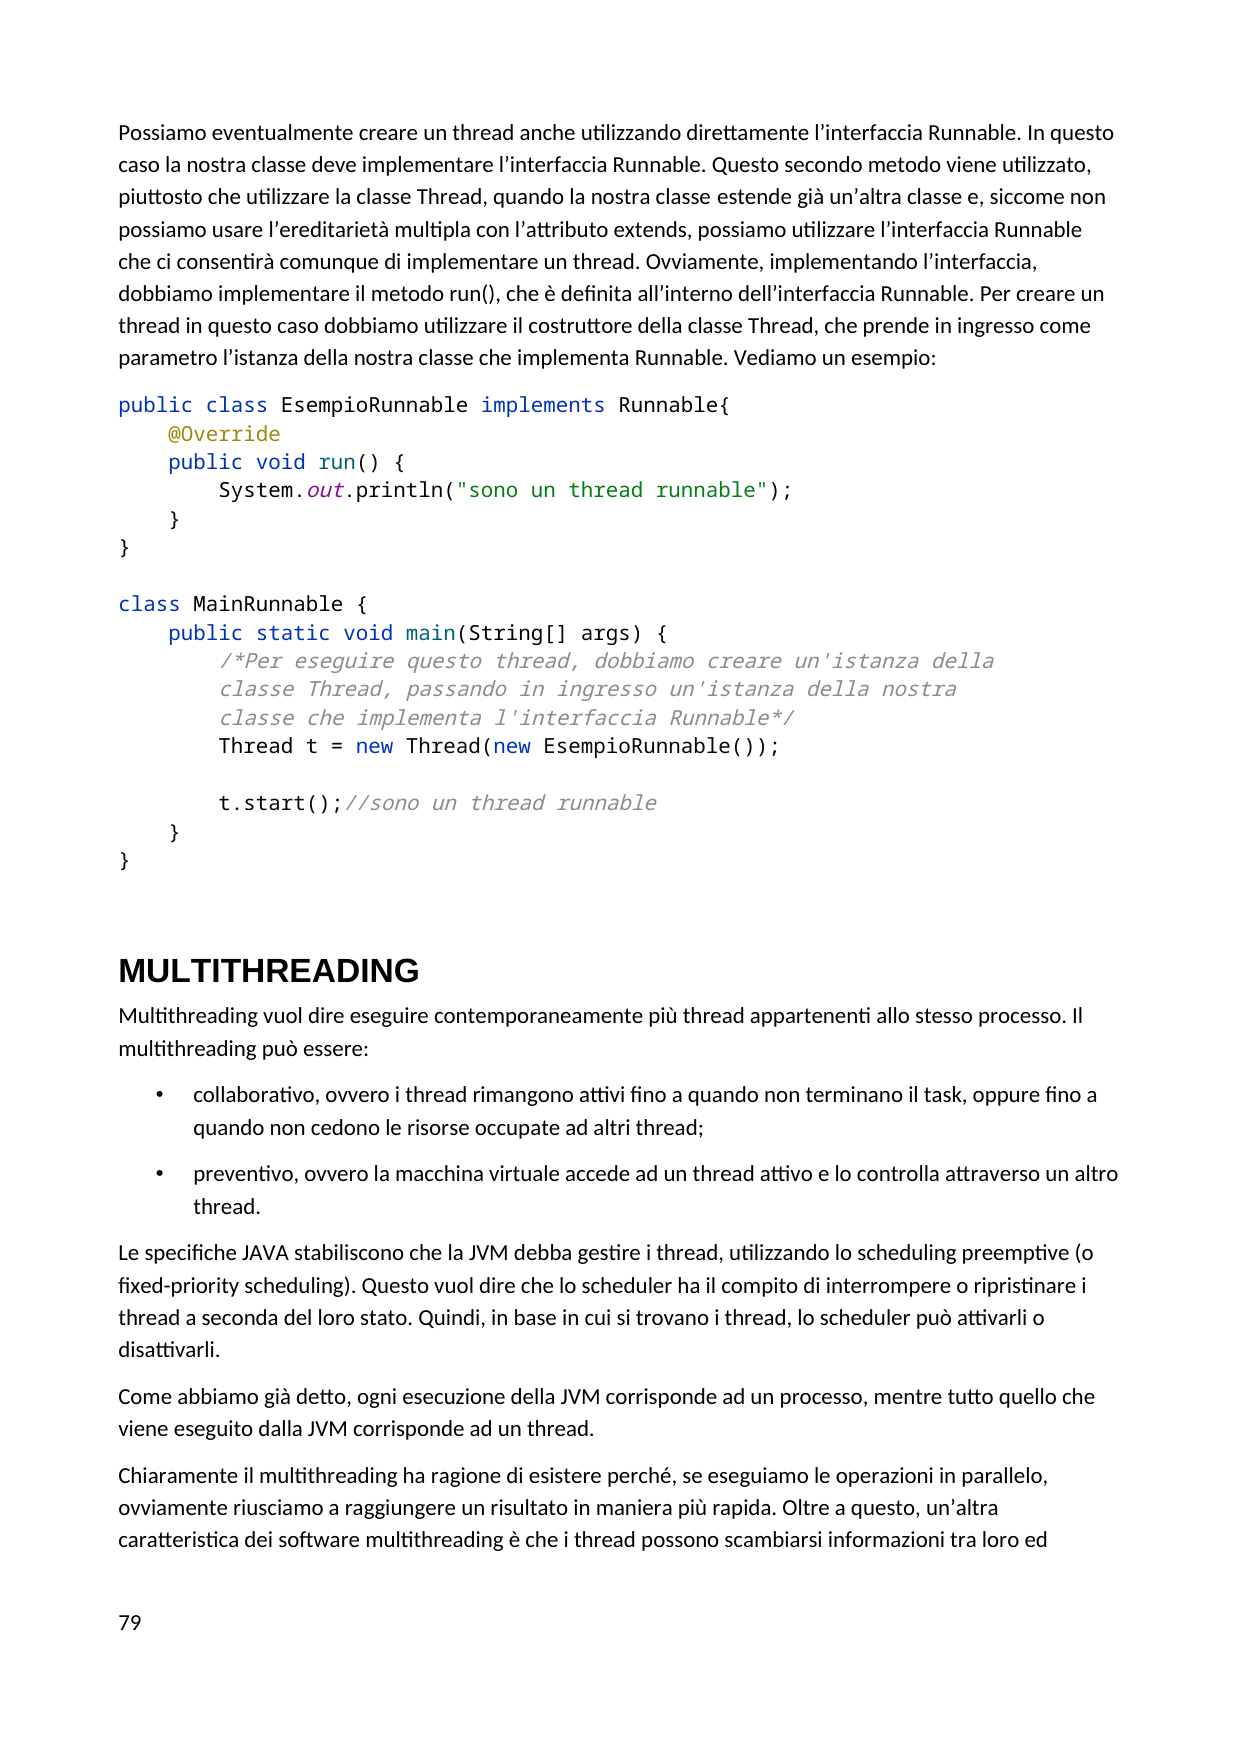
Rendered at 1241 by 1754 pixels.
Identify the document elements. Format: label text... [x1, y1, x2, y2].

text Come abbiamo già detto, ogni esecuzione della JVM corrisponde ad un processo, mentre tutto quello che viene eseguito dalla JVM corrisponde ad un thread. [118, 1382, 1122, 1442]
subtitle MULTITHREADING [118, 951, 1122, 989]
text Chiaramente il multithreading ha ragione di esistere perché, se eseguiamo le operazioni in parallelo, ovviamente riusciamo a raggiungere un risultato in maniera più rapida. Oltre a questo, un’altra caratteristica dei software multithreading è che i thread possono scambiarsi informazioni tra loro ed [118, 1461, 1122, 1553]
text public class EsempioRunnable implements Runnable{ @Override public void run() { System.out.println("sono un thread runnable"); } } class MainRunnable { public static void main(String[] args) { /*Per eseguire questo thread, dobbiamo creare un'istanza della classe Thread, passando in ingresso un'istanza della nostra classe che implementa l'interfaccia Runnable*/ Thread t = new Thread(new EsempioRunnable()); t.start();//sono un thread runnable } } [118, 390, 1122, 874]
text Multithreading vuol dire eseguire contemporaneamente più thread appartenenti allo stesso processo. Il multithreading può essere: [118, 1002, 1122, 1062]
text Possiamo eventualmente creare un thread anche utilizzando direttamente l’interfaccia Runnable. In questo caso la nostra classe deve implementare l’interfaccia Runnable. Questo secondo metodo viene utilizzato, piuttosto che utilizzare la classe Thread, quando la nostra classe estende già un’altra classe e, siccome non possiamo usare l’ereditarietà multipla con l’attributo extends, possiamo utilizzare l’interfaccia Runnable che ci consentirà comunque di implementare un thread. Ovviamente, implementando l’interfaccia, dobbiamo implementare il metodo run(), che è definita all’interno dell’interfaccia Runnable. Per creare un thread in questo caso dobbiamo utilizzare il costruttore della classe Thread, che prende in ingresso come parametro l’istanza della nostra classe che implementa Runnable. Vediamo un esempio: [118, 118, 1122, 371]
list collaborativo, ovvero i thread rimangono attivi fino a quando non terminano il task, oppure fino a quando non cedono le risorse occupate ad altri thread; [156, 1081, 1122, 1141]
list preventivo, ovvero la macchina virtuale accede ad un thread attivo e lo controlla attraverso un altro thread. [156, 1159, 1122, 1220]
text Le specifiche JAVA stabiliscono che la JVM debba gestire i thread, utilizzando lo scheduling preemptive (o fixed-priority scheduling). Questo vuol dire che lo scheduler ha il compito di interrompere o ripristinare i thread a seconda del loro stato. Quindi, in base in cui si trovano i thread, lo scheduler può attivarli o disattivarli. [118, 1238, 1122, 1363]
